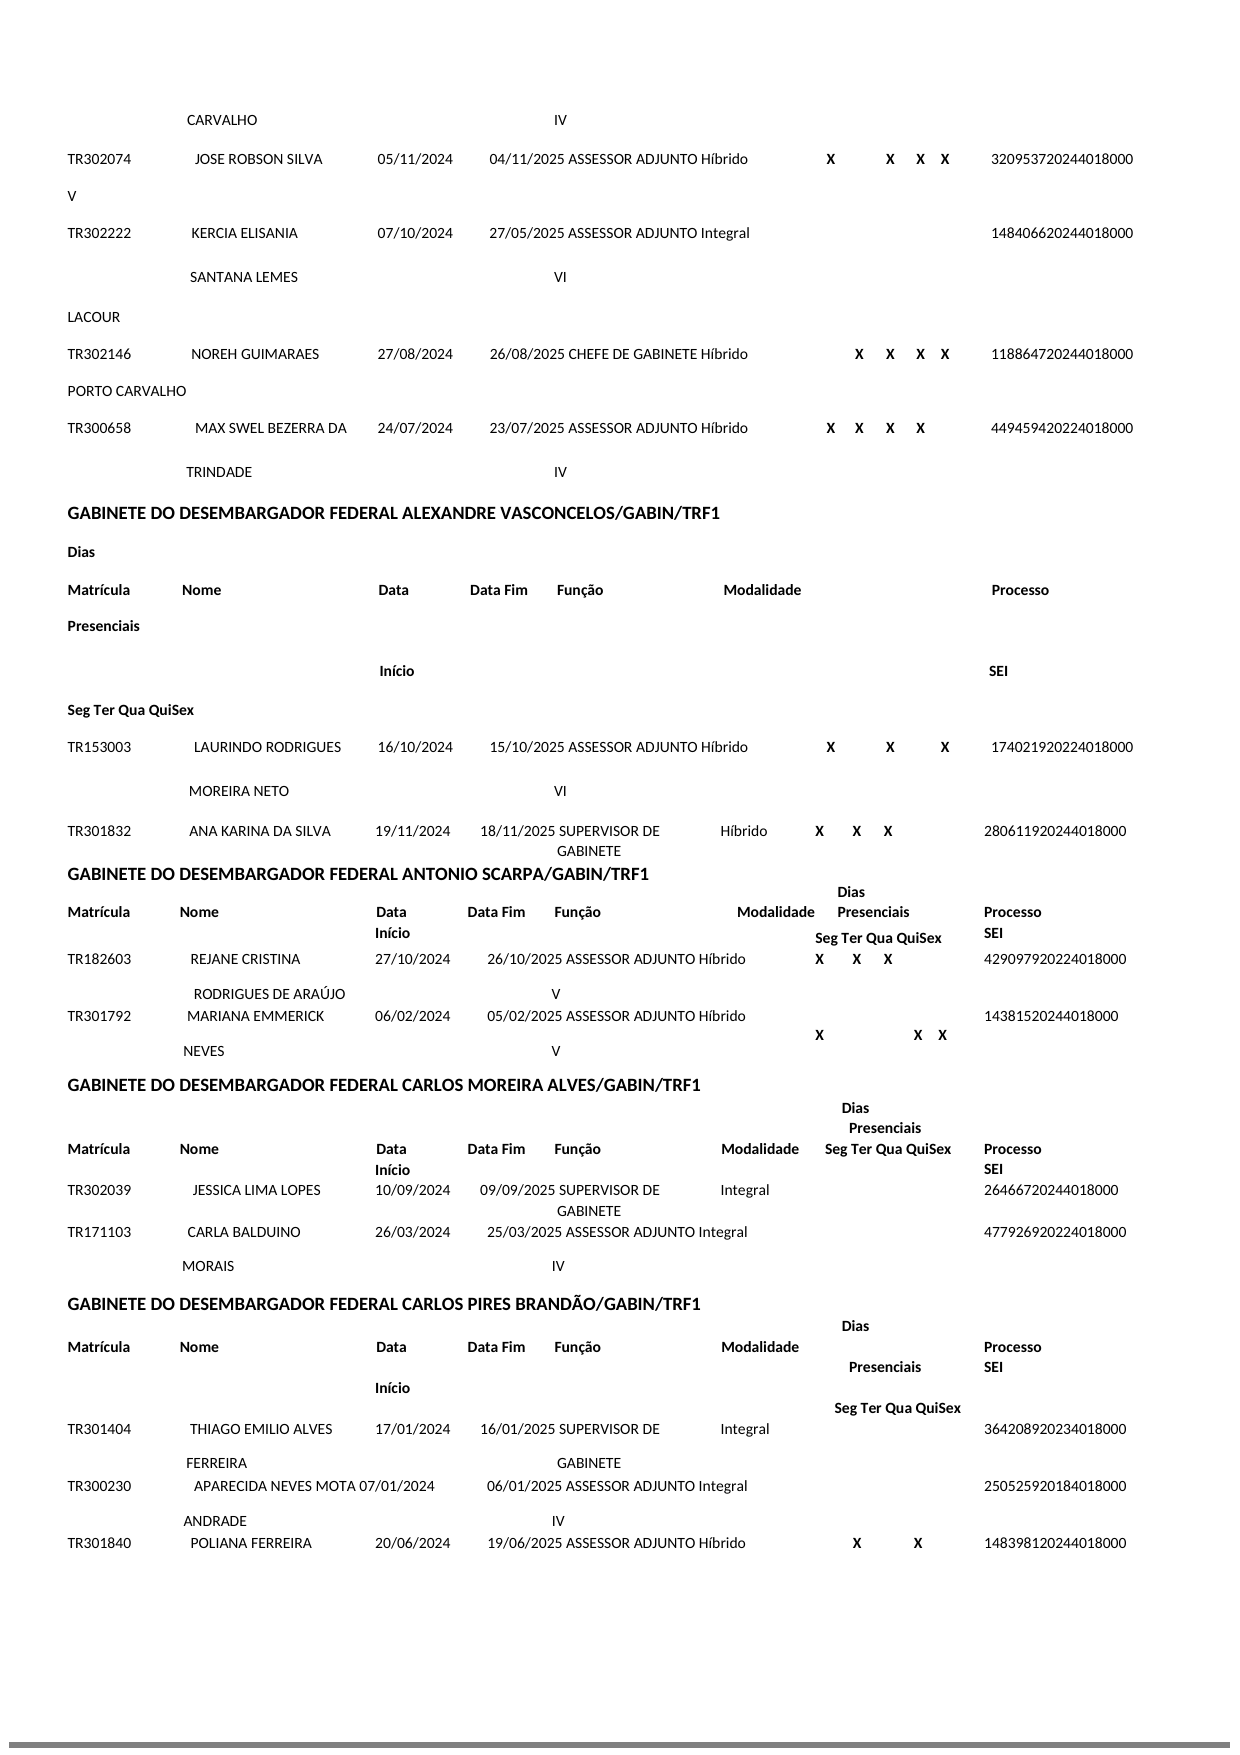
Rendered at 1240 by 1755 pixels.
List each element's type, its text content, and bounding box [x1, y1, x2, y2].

text GABINETE DO DESEMBARGADOR FEDERAL ALEXANDRE VASCONCELOS/GABIN/TRF1 [67, 502, 1196, 524]
text CARVALHO IV [67, 103, 1196, 131]
table_cell TR301840 POLIANA FERREIRA 20/06/2024 19/06/2025 ASSESSOR ADJUNTO Híbrido X X [68, 1534, 984, 1554]
text Seg Ter Qua QuiSex [67, 700, 1196, 719]
table_cell 148398120244018000 [984, 1534, 1135, 1554]
table_cell Matrícula Nome Data Data Fim Função Modalidade Seg Ter Qua QuiSex Início [68, 1139, 984, 1181]
table_header 280611920244018000 [984, 821, 1135, 903]
table_cell Presenciais Seg Ter Qua QuiSex [815, 903, 984, 949]
table_cell 250525920184018000 [984, 1476, 1135, 1533]
table_cell Processo SEI [984, 1139, 1135, 1181]
table_cell 26466720244018000 [984, 1181, 1135, 1222]
table_header TR301832 ANA KARINA DA SILVA 19/11/2024 18/11/2025 SUPERVISOR DE Híbrido GABINETE GABINETE DO DESEMBARGADOR FEDERAL ANTONIO SCARPA/GABIN/TRF1 [68, 821, 815, 903]
text SANTANA LEMES VI [67, 261, 1196, 288]
text TR300658 MAX SWEL BEZERRA DA 24/07/2024 23/07/2025 ASSESSOR ADJUNTO Híbrido X X X X 449459420224018000 [67, 418, 1196, 437]
table_cell 429097920224018000 [984, 950, 1135, 1007]
table_cell X X X [815, 950, 984, 1007]
table_cell 477926920224018000 [984, 1222, 1135, 1337]
text Presenciais [67, 617, 1196, 636]
table_cell GABINETE DO DESEMBARGADOR FEDERAL CARLOS MOREIRA ALVES/GABIN/TRF1 Dias Presenciais [68, 1064, 984, 1139]
table_cell TR171103 CARLA BALDUINO 26/03/2024 25/03/2025 ASSESSOR ADJUNTO Integral MORAIS IV GABINETE DO DESEMBARGADOR FEDERAL CARLOS PIRES BRANDÃO/GABIN/TRF1 Dias [68, 1222, 984, 1337]
text TRINDADE IV [67, 455, 1196, 483]
text TR302146 NOREH GUIMARAES 27/08/2024 26/08/2025 CHEFE DE GABINETE Híbrido X X X X 118864720244018000 [67, 344, 1196, 363]
table_cell 364208920234018000 [984, 1419, 1135, 1476]
text Início SEI [67, 654, 1196, 682]
text TR302074 JOSE ROBSON SILVA 05/11/2024 04/11/2025 ASSESSOR ADJUNTO Híbrido X X X X 320953720244018000 [67, 149, 1196, 169]
table_cell TR301792 MARIANA EMMERICK 06/02/2024 05/02/2025 ASSESSOR ADJUNTO Híbrido NEVES V [68, 1007, 815, 1064]
text TR153003 LAURINDO RODRIGUES 16/10/2024 15/10/2025 ASSESSOR ADJUNTO Híbrido X X X 174021920224018000 [67, 737, 1196, 756]
text V [67, 187, 1196, 206]
table_cell TR182603 REJANE CRISTINA 27/10/2024 26/10/2025 ASSESSOR ADJUNTO Híbrido RODRIGUES DE ARAÚJO V [68, 950, 815, 1007]
table_cell Processo SEI [984, 1338, 1135, 1419]
text Matrícula Nome Data Data Fim Função Modalidade Processo [67, 580, 1196, 599]
table_cell Processo SEI [984, 903, 1135, 949]
table_cell X X X [815, 1007, 984, 1064]
table_header X X X Dias [815, 821, 984, 903]
table_cell TR301404 THIAGO EMILIO ALVES 17/01/2024 16/01/2025 SUPERVISOR DE Integral FERREIRA GABINETE [68, 1419, 984, 1476]
table_cell 14381520244018000 [984, 1007, 1135, 1139]
text LACOUR [67, 307, 1196, 326]
table_cell TR300230 APARECIDA NEVES MOTA 07/01/2024 06/01/2025 ASSESSOR ADJUNTO Integral ANDRADE IV [68, 1476, 984, 1533]
table_cell Matrícula Nome Data Data Fim Função Modalidade Início [68, 903, 815, 949]
table_cell TR302039 JESSICA LIMA LOPES 10/09/2024 09/09/2025 SUPERVISOR DE Integral GABINETE [68, 1181, 984, 1222]
table_cell Matrícula Nome Data Data Fim Função Modalidade Presenciais Início Seg Ter Qua QuiSex [68, 1338, 984, 1419]
text Dias [67, 543, 1196, 562]
text TR302222 KERCIA ELISANIA 07/10/2024 27/05/2025 ASSESSOR ADJUNTO Integral 148406620244018000 [67, 223, 1196, 243]
text MOREIRA NETO VI [67, 774, 1196, 802]
text PORTO CARVALHO [67, 381, 1196, 400]
